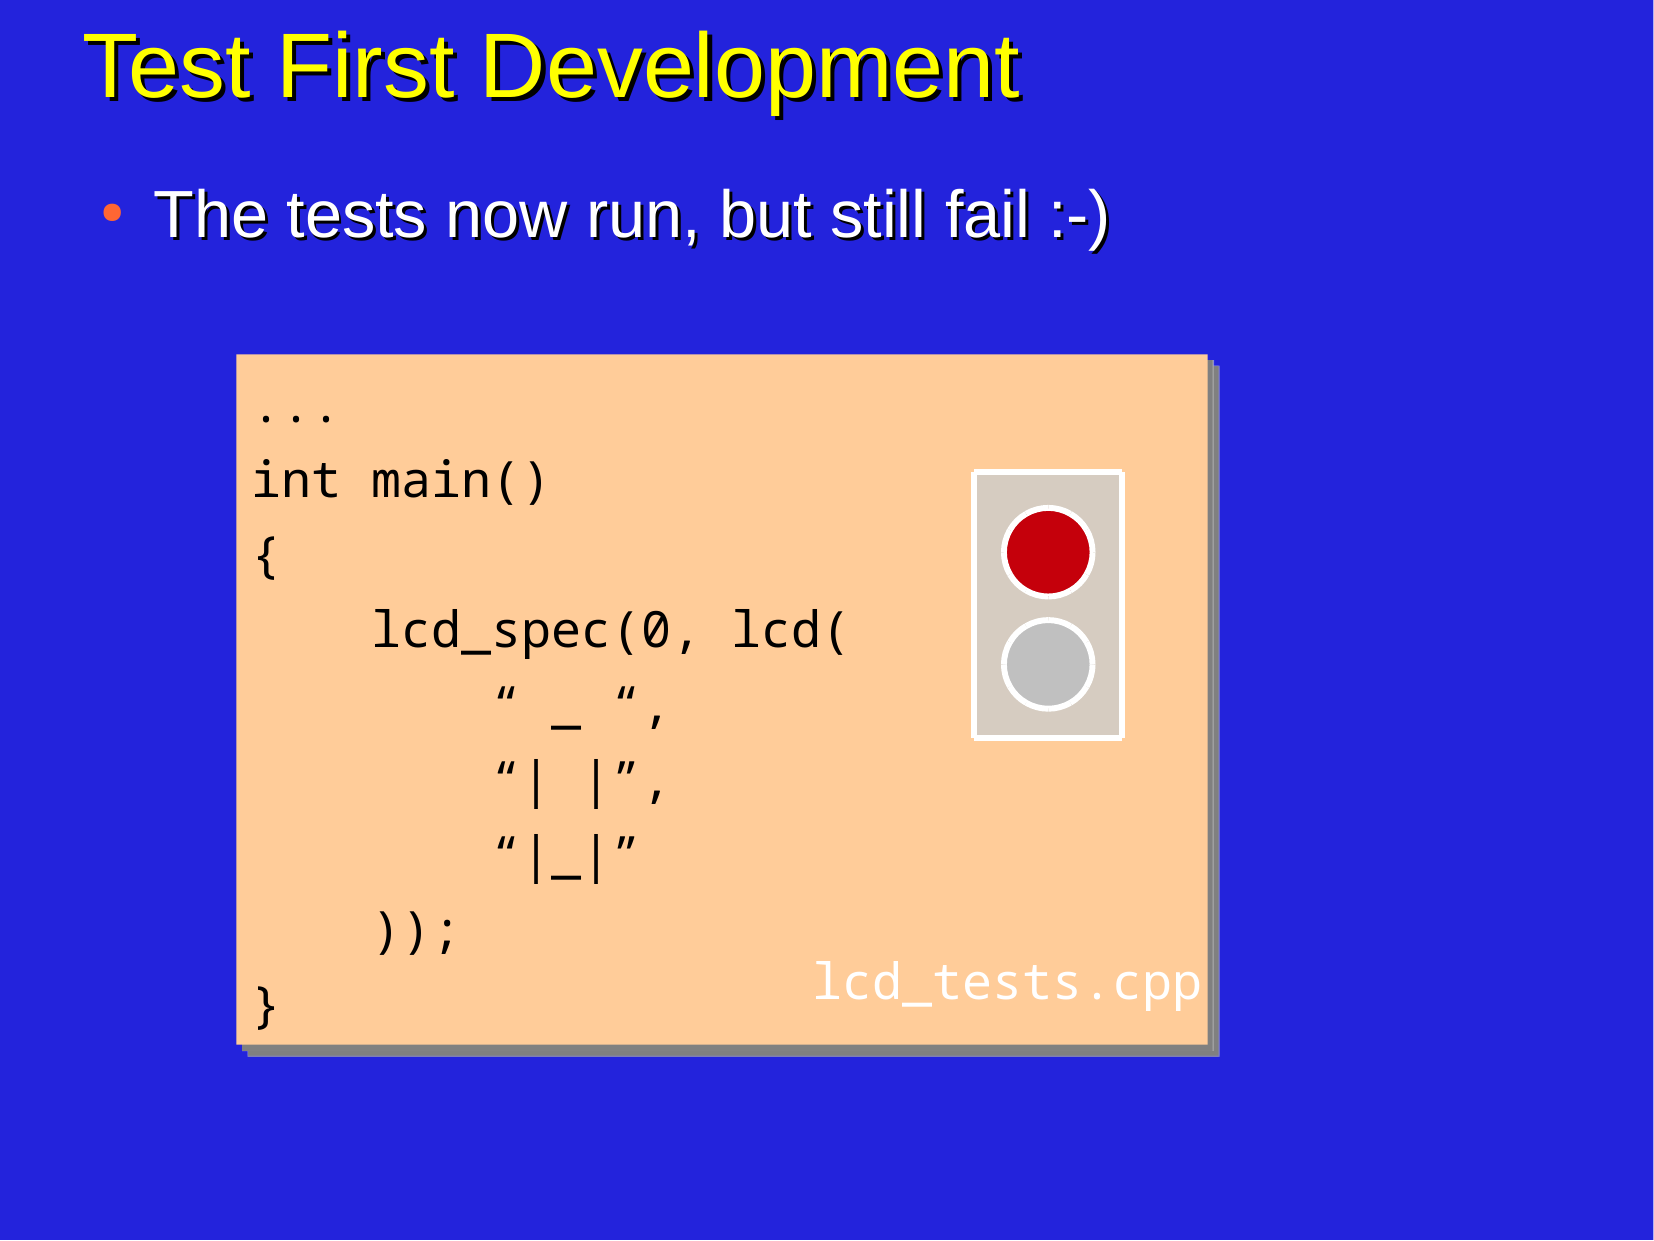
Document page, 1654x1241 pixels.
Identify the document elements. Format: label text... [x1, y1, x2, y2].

text_box [974, 472, 1123, 739]
text_box ... int main() { lcd_spec(0, lcd( “ _ “, “| |”, “|_|” )); } [236, 354, 1208, 1045]
list The tests now run, but still fail :-) [82, 177, 1571, 1182]
title Test First Development [82, 2, 1571, 130]
text_box lcd_tests.cpp [797, 939, 1218, 1004]
